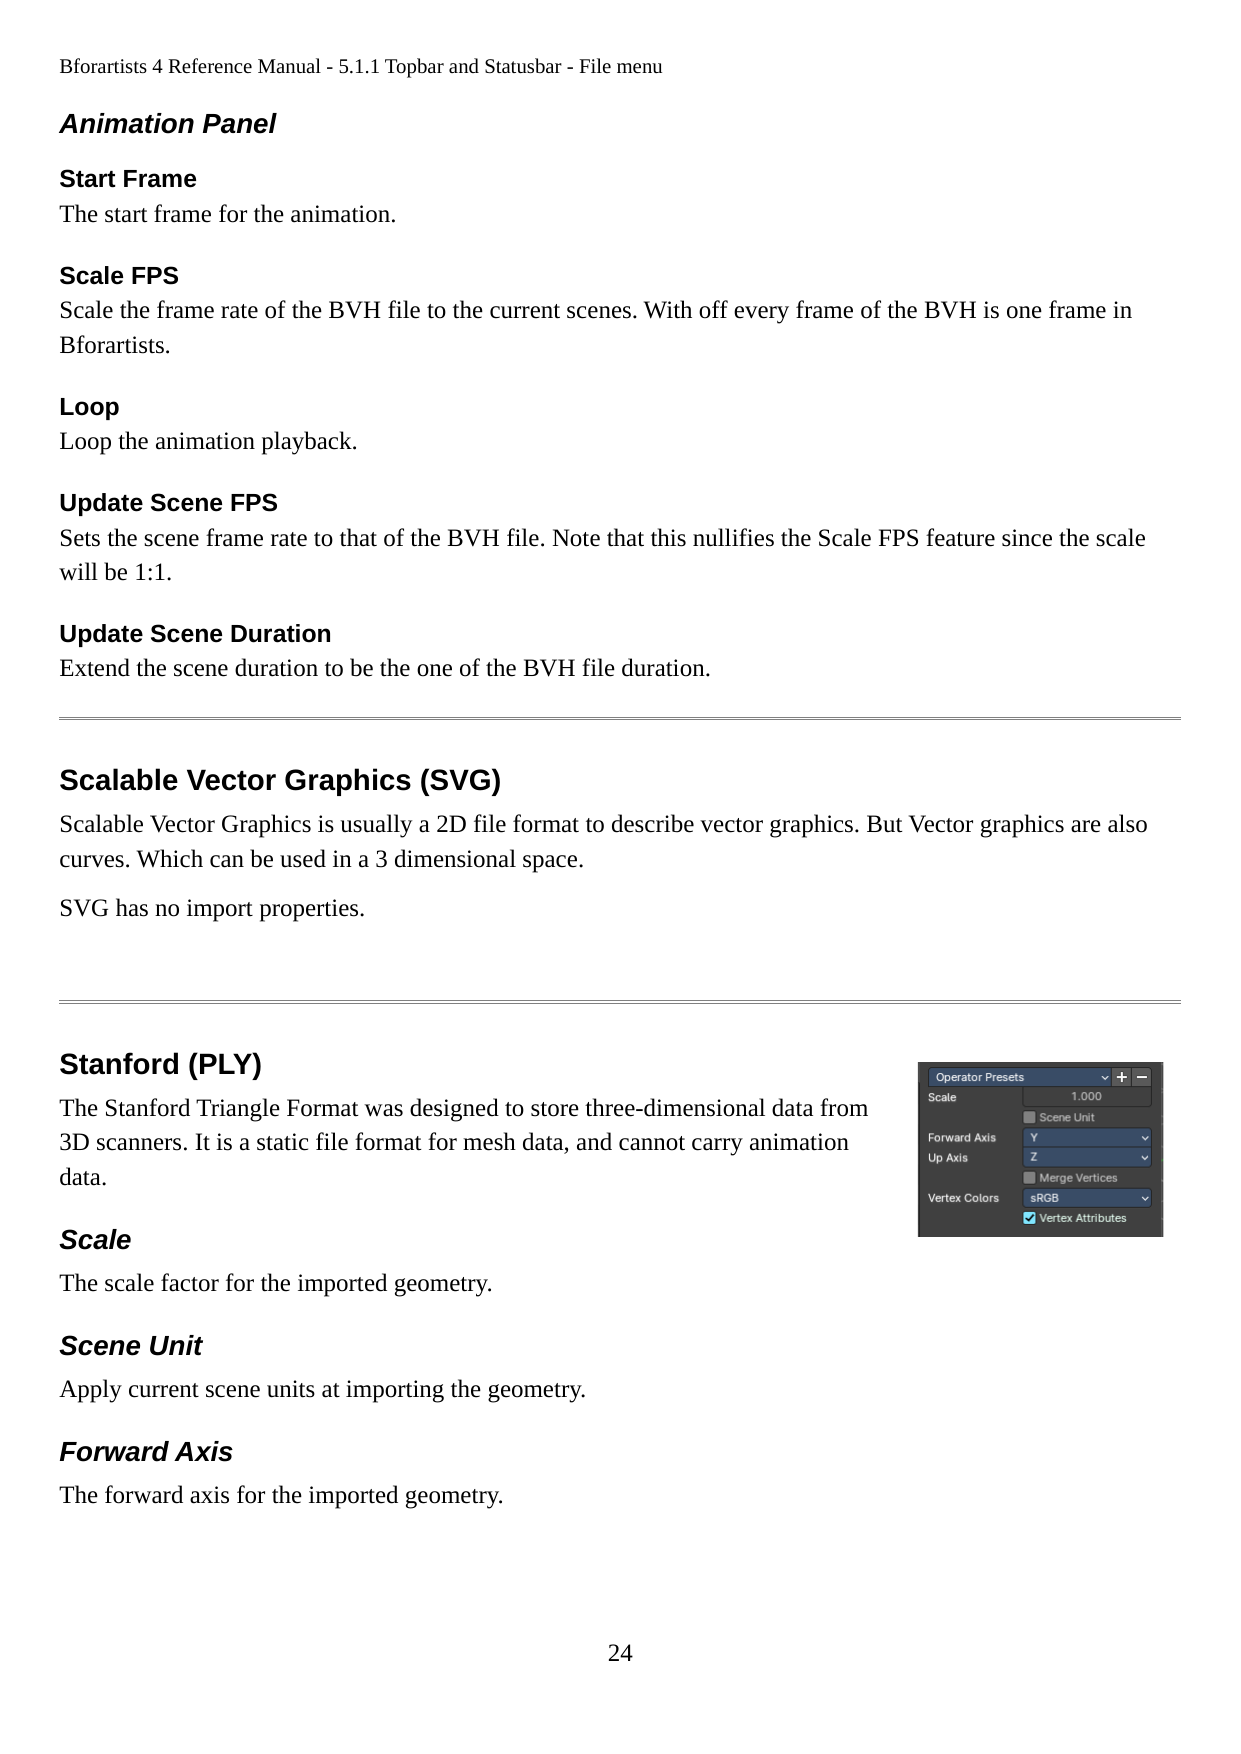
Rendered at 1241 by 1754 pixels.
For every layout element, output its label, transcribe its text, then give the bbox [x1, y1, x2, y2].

subtitle Loop [59, 392, 1181, 420]
subtitle Scalable Vector Graphics (SVG) [59, 763, 1181, 797]
subtitle Animation Panel [59, 107, 1181, 139]
subtitle Update Scene FPS [59, 488, 1181, 516]
subtitle Scene Unit [59, 1329, 1181, 1361]
text Loop the animation playback. [59, 426, 1181, 455]
text Extend the scene duration to be the one of the BVH file duration. [59, 653, 1181, 682]
text Apply current scene units at importing the geometry. [59, 1374, 1181, 1403]
subtitle Scale [59, 1223, 1181, 1255]
text The scale factor for the imported geometry. [59, 1268, 1181, 1297]
text Sets the scene frame rate to that of the BVH file. Note that this nullifies the Scale FPS feature since the scale will be 1:1. [59, 523, 1181, 586]
subtitle Forward Axis [59, 1435, 1181, 1467]
picture [917, 1062, 1164, 1237]
subtitle Stanford (PLY) [59, 1047, 1181, 1081]
text The start frame for the animation. [59, 199, 1181, 228]
subtitle Update Scene Duration [59, 619, 1181, 647]
text Scale the frame rate of the BVH file to the current scenes. With off every frame of the BVH is one frame in Bforartists. [59, 296, 1181, 359]
text Scalable Vector Graphics is usually a 2D file format to describe vector graphics. But Vector graphics are also curves. Which can be used in a 3 dimensional space. [59, 809, 1181, 873]
subtitle Scale FPS [59, 261, 1181, 289]
text The forward axis for the imported geometry. [59, 1480, 1181, 1508]
text The Stanford Triangle Format was designed to store three-dimensional data from 3D scanners. It is a static file format for mesh data, and cannot carry animation data. [59, 1093, 917, 1191]
text SVG has no import properties. [59, 893, 1181, 922]
subtitle Start Frame [59, 164, 1181, 193]
